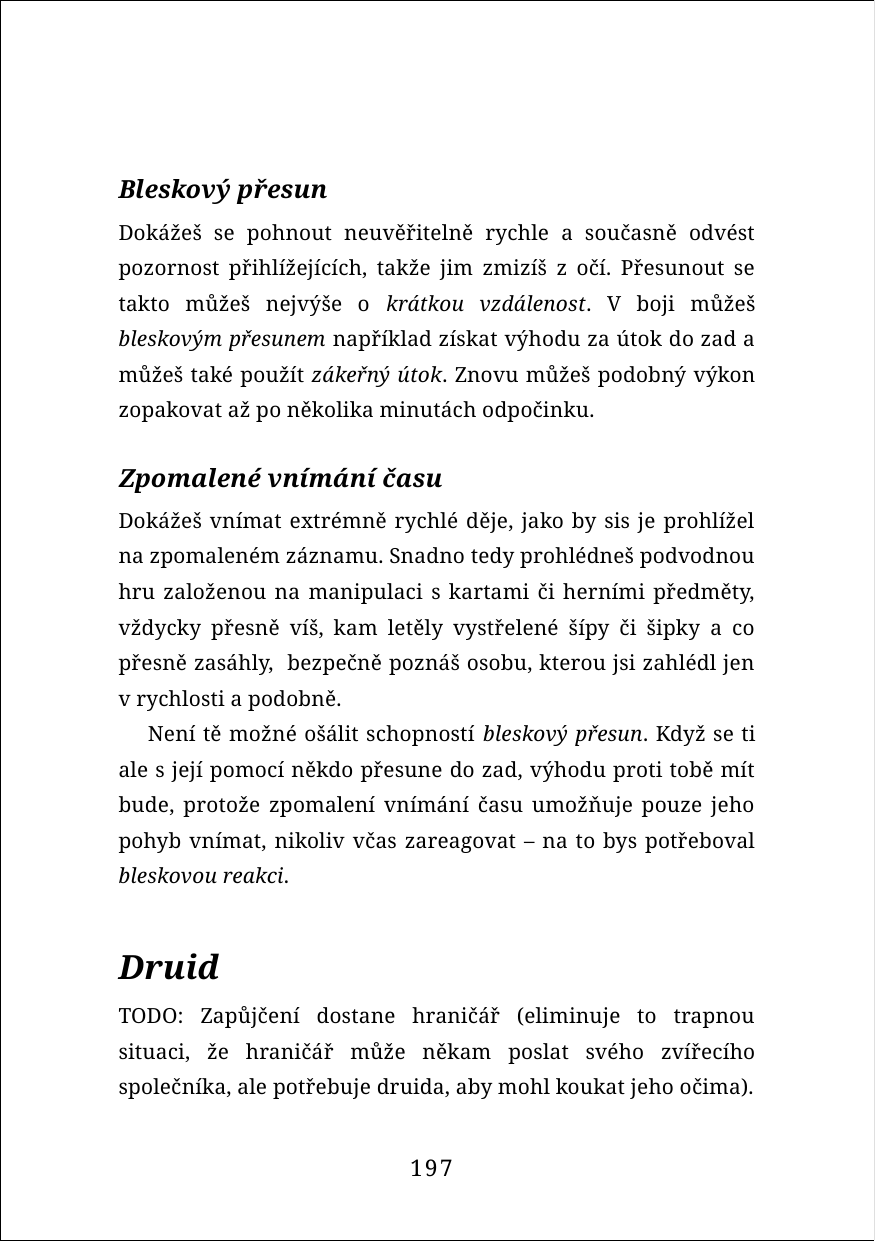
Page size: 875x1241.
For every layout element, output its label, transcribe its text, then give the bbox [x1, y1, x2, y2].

subtitle Druid [118, 944, 756, 989]
text TODO: Zapůjčení dostane hraničář (eliminuje to trapnou situaci, že hraničář může někam poslat svého zvířecího společníka, ale potřebuje druida, aby mohl koukat jeho očima). [118, 1001, 756, 1101]
text Dokážeš vnímat extrémně rychlé děje, jako by sis je prohlížel na zpomaleném záznamu. Snadno tedy prohlédneš podvodnou hru založenou na manipulaci s kartami či herními předměty, vždycky přesně víš, kam letěly vystřelené šípy či šipky a co přesně zasáhly, bezpečně poznáš osobu, kterou jsi zahlédl jen v rychlosti a podobně. Není tě možné ošálit schopností bleskový přesun. Když se ti ale s její pomocí někdo přesune do zad, výhodu proti tobě mít bude, protože zpomalení vnímání času umožňuje pouze jeho pohyb vnímat, nikoliv včas zareagovat – na to bys potřeboval bleskovou reakci. [118, 506, 756, 890]
subtitle Zpomalené vnímání času [118, 460, 756, 494]
subtitle Bleskový přesun [118, 172, 756, 206]
text Dokážeš se pohnout neuvěřitelně rychle a současně odvést pozornost přihlížejících, takže jim zmizíš z očí. Přesunout se takto můžeš nejvýše o krátkou vzdálenost. V boji můžeš bleskovým přesunem například získat výhodu za útok do zad a můžeš také použít zákeřný útok. Znovu můžeš podobný výkon zopakovat až po několika minutách odpočinku. [118, 218, 756, 424]
